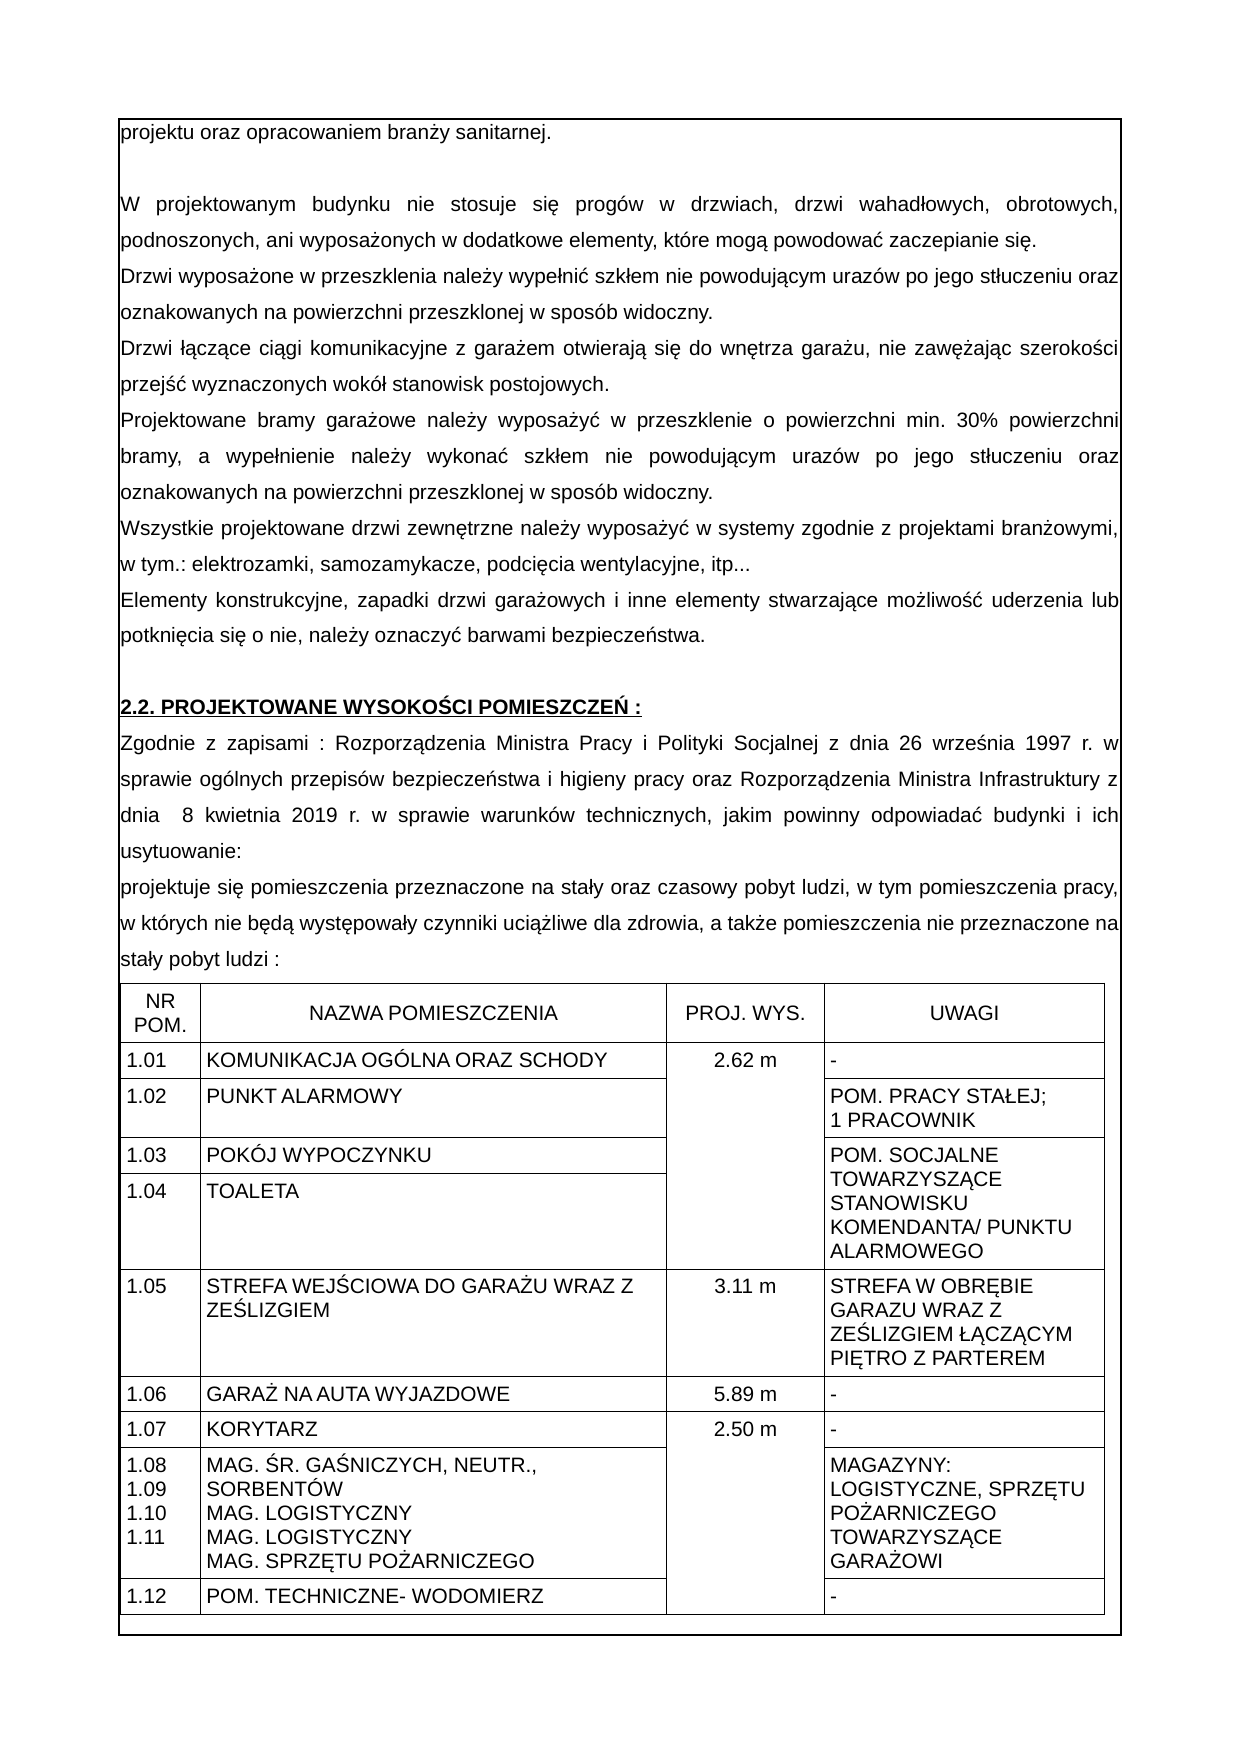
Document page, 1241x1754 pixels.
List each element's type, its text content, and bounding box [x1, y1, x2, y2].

text Drzwi łączące ciągi komunikacyjne z garażem otwierają się do wnętrza garażu, nie zawężając szerokości przejść wyznaczonych wokół stanowisk postojowych. [120, 336, 1120, 396]
text Drzwi wyposażone w przeszklenia należy wypełnić szkłem nie powodującym urazów po jego stłuczeniu oraz oznakowanych na powierzchni przeszklonej w sposób widoczny. [120, 264, 1120, 324]
table_cell - [825, 1412, 1104, 1447]
table_header UWAGI [825, 984, 1104, 1042]
table_cell PUNKT ALARMOWY [201, 1079, 666, 1137]
table_cell TOALETA [201, 1174, 666, 1268]
text Zgodnie z zapisami : Rozporządzenia Ministra Pracy i Polityki Socjalnej z dnia 26 września 1997 r. w sprawie ogólnych przepisów bezpieczeństwa i higieny pracy oraz Rozporządzenia Ministra Infrastruktury z dnia 8 kwietnia 2019 r. w sprawie warunków technicznych, jakim powinny odpowiadać budynki i ich usytuowanie: [120, 731, 1120, 863]
table_header PROJ. WYS. [667, 984, 824, 1042]
table_cell 1.02 [121, 1079, 200, 1137]
table_cell GARAŻ NA AUTA WYJAZDOWE [201, 1377, 666, 1411]
table_cell - [825, 1043, 1104, 1078]
table_cell KOMUNIKACJA OGÓLNA ORAZ SCHODY [201, 1043, 666, 1078]
table_cell 2.50 m [667, 1412, 824, 1614]
table_cell KORYTARZ [201, 1412, 666, 1447]
table_cell POM. TECHNICZNE- WODOMIERZ [201, 1579, 666, 1614]
table_cell 1.06 [121, 1377, 200, 1411]
table_cell 1.03 [121, 1138, 200, 1173]
table_cell 1.04 [121, 1174, 200, 1268]
table_cell POM. PRACY STAŁEJ; 1 PRACOWNIK [825, 1079, 1104, 1137]
table_cell 5.89 m [667, 1377, 824, 1411]
table_cell 1.07 [121, 1412, 200, 1447]
text 2.2. PROJEKTOWANE WYSOKOŚCI POMIESZCZEŃ : [120, 695, 1120, 719]
text projektuje się pomieszczenia przeznaczone na stały oraz czasowy pobyt ludzi, w tym pomieszczenia pracy, w których nie będą występowały czynniki uciążliwe dla zdrowia, a także pomieszczenia nie przeznaczone na stały pobyt ludzi : [120, 875, 1120, 971]
table_header NR POM. [121, 984, 200, 1042]
text Elementy konstrukcyjne, zapadki drzwi garażowych i inne elementy stwarzające możliwość uderzenia lub potknięcia się o nie, należy oznaczyć barwami bezpieczeństwa. [120, 587, 1120, 647]
table_cell STREFA W OBRĘBIE GARAZU WRAZ Z ZEŚLIZGIEM ŁĄCZĄCYM PIĘTRO Z PARTEREM [825, 1270, 1104, 1376]
table_cell POM. SOCJALNE TOWARZYSZĄCE STANOWISKU KOMENDANTA/ PUNKTU ALARMOWEGO [825, 1138, 1104, 1268]
table_cell - [825, 1377, 1104, 1411]
table_cell 1.01 [121, 1043, 200, 1078]
table_cell 3.11 m [667, 1270, 824, 1376]
table_cell 1.08 1.09 1.10 1.11 [121, 1448, 200, 1578]
text Projektowane bramy garażowe należy wyposażyć w przeszklenie o powierzchni min. 30% powierzchni bramy, a wypełnienie należy wykonać szkłem nie powodującym urazów po jego stłuczeniu oraz oznakowanych na powierzchni przeszklonej w sposób widoczny. [120, 408, 1120, 503]
text W projektowanym budynku nie stosuje się progów w drzwiach, drzwi wahadłowych, obrotowych, podnoszonych, ani wyposażonych w dodatkowe elementy, które mogą powodować zaczepianie się. [120, 192, 1120, 252]
table_cell MAG. ŚR. GAŚNICZYCH, NEUTR., SORBENTÓW MAG. LOGISTYCZNY MAG. LOGISTYCZNY MAG. SPRZĘTU POŻARNICZEGO [201, 1448, 666, 1578]
table_cell 1.05 [121, 1270, 200, 1376]
table_header NAZWA POMIESZCZENIA [201, 984, 666, 1042]
text Wszystkie projektowane drzwi zewnętrzne należy wyposażyć w systemy zgodnie z projektami branżowymi, w tym.: elektrozamki, samozamykacze, podcięcia wentylacyjne, itp... [120, 516, 1120, 575]
table_cell 1.12 [121, 1579, 200, 1614]
text projektu oraz opracowaniem branży sanitarnej. [120, 120, 1120, 144]
table_cell STREFA WEJŚCIOWA DO GARAŻU WRAZ Z ZEŚLIZGIEM [201, 1270, 666, 1376]
table_cell - [825, 1579, 1104, 1614]
table_cell POKÓJ WYPOCZYNKU [201, 1138, 666, 1173]
table_cell 2.62 m [667, 1043, 824, 1268]
table_cell MAGAZYNY: LOGISTYCZNE, SPRZĘTU POŻARNICZEGO TOWARZYSZĄCE GARAŻOWI [825, 1448, 1104, 1578]
